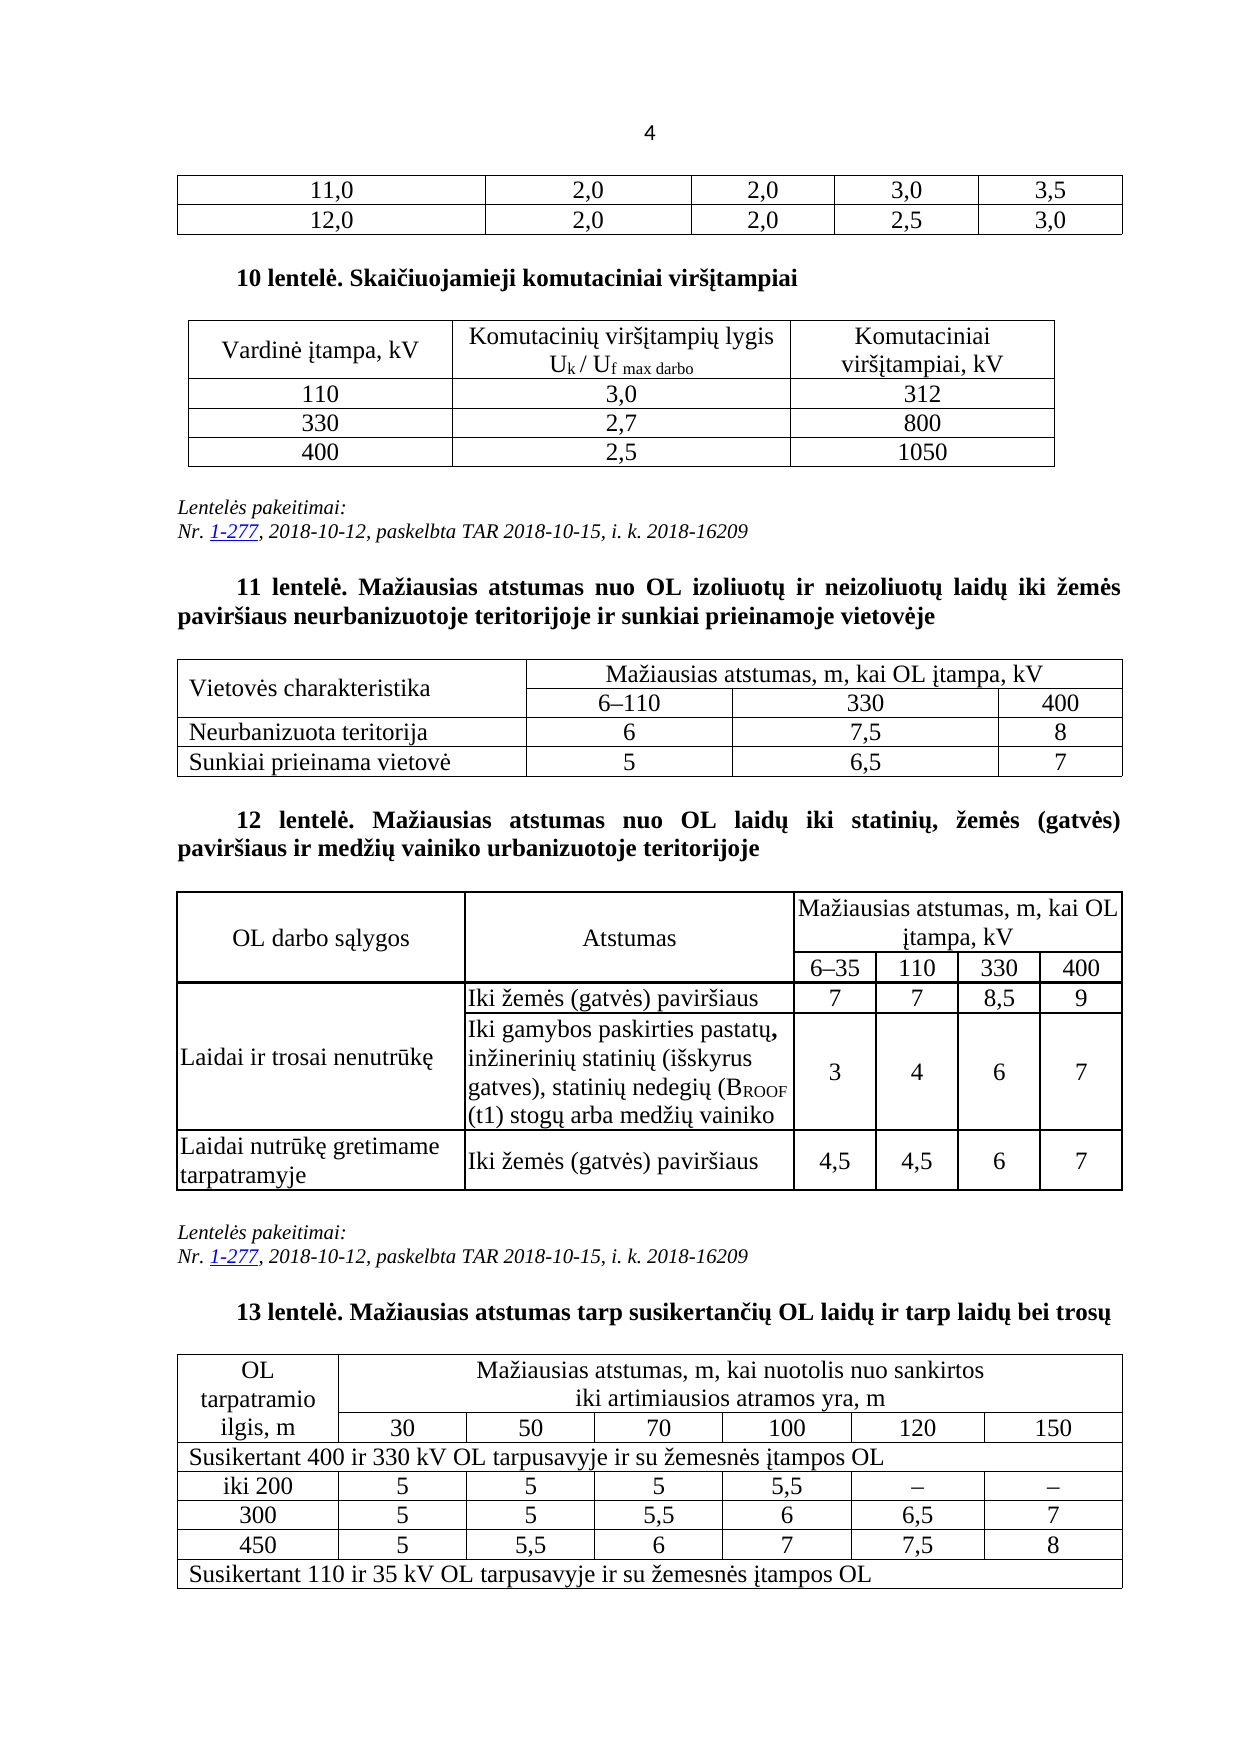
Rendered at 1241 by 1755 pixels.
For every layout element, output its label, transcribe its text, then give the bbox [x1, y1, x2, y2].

table_cell 5 [467, 1472, 594, 1500]
table_cell 7 [1041, 1131, 1121, 1189]
table_cell 3,0 [979, 205, 1122, 233]
table_cell 3,0 [453, 379, 790, 407]
table_cell 6 [527, 718, 732, 746]
table_cell 7 [795, 984, 875, 1012]
table_cell 120 [852, 1413, 984, 1441]
table_cell 400 [189, 438, 452, 466]
table_cell 110 [189, 379, 452, 407]
table_cell 100 [723, 1413, 851, 1441]
table_cell 6–35 [795, 953, 875, 981]
table_cell 5 [339, 1472, 466, 1500]
table_cell 50 [467, 1413, 594, 1441]
table_header Mažiausias atstumas, m, kai OL įtampa, kV [527, 660, 1122, 688]
table_cell 6 [959, 1014, 1039, 1129]
table_cell 400 [1041, 953, 1121, 981]
table_header Vardinė įtampa, kV [189, 321, 452, 378]
table_cell 9 [1041, 984, 1121, 1012]
table_cell 11,0 [178, 176, 485, 204]
table_cell 5,5 [723, 1472, 851, 1500]
table_cell 4 [877, 1014, 957, 1129]
table_cell 2,0 [692, 205, 834, 233]
table_cell 5 [527, 747, 732, 776]
table_header Vietovės charakteristika [178, 660, 526, 717]
table_cell 3,0 [835, 176, 978, 204]
table_cell 400 [999, 689, 1122, 717]
table_cell 12,0 [178, 205, 485, 233]
table_cell 5 [339, 1501, 466, 1529]
table_cell [1095, 1443, 1122, 1471]
table_cell 6,5 [733, 747, 998, 776]
table_cell Susikertant 110 ir 35 kV OL tarpusavyje ir su žemesnės įtampos OL [178, 1560, 953, 1588]
table_header Mažiausias atstumas, m, kai nuotolis nuo sankirtos iki artimiausios atramos yra, m [339, 1355, 1122, 1412]
table_cell 7 [877, 984, 957, 1012]
table_cell 6 [959, 1131, 1039, 1189]
table_cell 7,5 [733, 718, 998, 746]
table_cell [979, 1560, 1008, 1588]
table_cell 2,5 [453, 438, 790, 466]
text 12 lentelė. Mažiausias atstumas nuo OL laidų iki statinių, žemės (gatvės) paviršiaus ir medžių vainiko urbanizuotoje teritorijoje [177, 805, 1122, 862]
table_cell iki 200 [178, 1472, 338, 1500]
table_header OL darbo sąlygos [178, 893, 464, 981]
table_cell Iki žemės (gatvės) paviršiaus [466, 1131, 793, 1189]
table_cell [1008, 1443, 1035, 1471]
table_cell [953, 1560, 979, 1588]
table_cell – [985, 1472, 1122, 1500]
table_cell Sunkiai prieinama vietovė [178, 747, 526, 776]
table_header OL tarpatramio ilgis, m [178, 1355, 338, 1441]
table_cell 6–110 [527, 689, 732, 717]
table_cell 7 [1041, 1014, 1121, 1129]
table_cell 2,0 [692, 176, 834, 204]
table_cell 7,5 [852, 1530, 984, 1558]
table_cell 7 [999, 747, 1122, 776]
table_header Atstumas [466, 893, 793, 981]
table_cell 5,5 [595, 1501, 722, 1529]
table_cell 4,5 [795, 1131, 875, 1189]
table_cell [1035, 1560, 1069, 1588]
table_cell 4,5 [877, 1131, 957, 1189]
table_cell Neurbanizuota teritorija [178, 718, 526, 746]
table_cell 7 [723, 1530, 851, 1558]
table_cell 110 [877, 953, 957, 981]
table_cell 2,5 [835, 205, 978, 233]
table_cell 70 [595, 1413, 722, 1441]
table_cell – [852, 1472, 984, 1500]
table_cell 300 [178, 1501, 338, 1529]
table_cell 6 [723, 1501, 851, 1529]
table_cell 6 [595, 1530, 722, 1558]
table_cell Laidai nutrūkę gretimame tarpatramyje [178, 1131, 464, 1189]
table_cell [1008, 1560, 1035, 1588]
table_cell 330 [189, 409, 452, 437]
table_cell 3 [795, 1014, 875, 1129]
table_cell 7 [985, 1501, 1122, 1529]
table_header Komutacinių viršįtampių lygis Uk / Uf max darbo [453, 321, 790, 378]
table_cell 8 [985, 1530, 1122, 1558]
table_cell 1050 [791, 438, 1054, 466]
table_cell 30 [339, 1413, 466, 1441]
table_cell Laidai ir trosai nenutrūkę [178, 984, 464, 1129]
table_cell [1035, 1443, 1069, 1471]
table_cell 330 [959, 953, 1039, 981]
text Nr. 1-277, 2018-10-12, paskelbta TAR 2018-10-15, i. k. 2018-16209 [177, 1244, 1122, 1268]
table_cell 330 [733, 689, 998, 717]
table_cell [1069, 1560, 1095, 1588]
table_cell 2,7 [453, 409, 790, 437]
text Lentelės pakeitimai: [177, 495, 1122, 519]
table_header Komutaciniai viršįtampiai, kV [791, 321, 1054, 378]
table_cell 312 [791, 379, 1054, 407]
table_cell 5 [595, 1472, 722, 1500]
table_cell 6,5 [852, 1501, 984, 1529]
table_cell 2,0 [486, 205, 691, 233]
text 13 lentelė. Mažiausias atstumas tarp susikertančių OL laidų ir tarp laidų bei trosų [177, 1297, 1122, 1325]
table_header Mažiausias atstumas, m, kai OL įtampa, kV [795, 893, 1121, 951]
text 11 lentelė. Mažiausias atstumas nuo OL izoliuotų ir neizoliuotų laidų iki žemės paviršiaus neurbanizuotoje teritorijoje ir sunkiai prieinamoje vietovėje [177, 572, 1122, 630]
table_cell 2,0 [486, 176, 691, 204]
table_cell 8 [999, 718, 1122, 746]
table_cell 3,5 [979, 176, 1122, 204]
table_cell [953, 1443, 979, 1471]
table_cell [979, 1443, 1008, 1471]
table_cell 8,5 [959, 984, 1039, 1012]
table_cell 450 [178, 1530, 338, 1558]
table_cell 800 [791, 409, 1054, 437]
table_cell 5,5 [467, 1530, 594, 1558]
table_cell Susikertant 400 ir 330 kV OL tarpusavyje ir su žemesnės įtampos OL [178, 1443, 953, 1471]
table_cell [1069, 1443, 1095, 1471]
text 10 lentelė. Skaičiuojamieji komutaciniai viršįtampiai [177, 263, 1122, 291]
table_cell Iki žemės (gatvės) paviršiaus [466, 984, 793, 1012]
table_cell [1095, 1560, 1122, 1588]
table_cell 150 [985, 1413, 1122, 1441]
text Lentelės pakeitimai: [177, 1220, 1122, 1244]
table_cell 5 [339, 1530, 466, 1558]
table_cell 5 [467, 1501, 594, 1529]
table_cell Iki gamybos paskirties pastatų, inžinerinių statinių (išskyrus gatves), statinių nedegių (BROOF (t1) stogų arba medžių vainiko [466, 1014, 793, 1129]
text Nr. 1-277, 2018-10-12, paskelbta TAR 2018-10-15, i. k. 2018-16209 [177, 519, 1122, 543]
